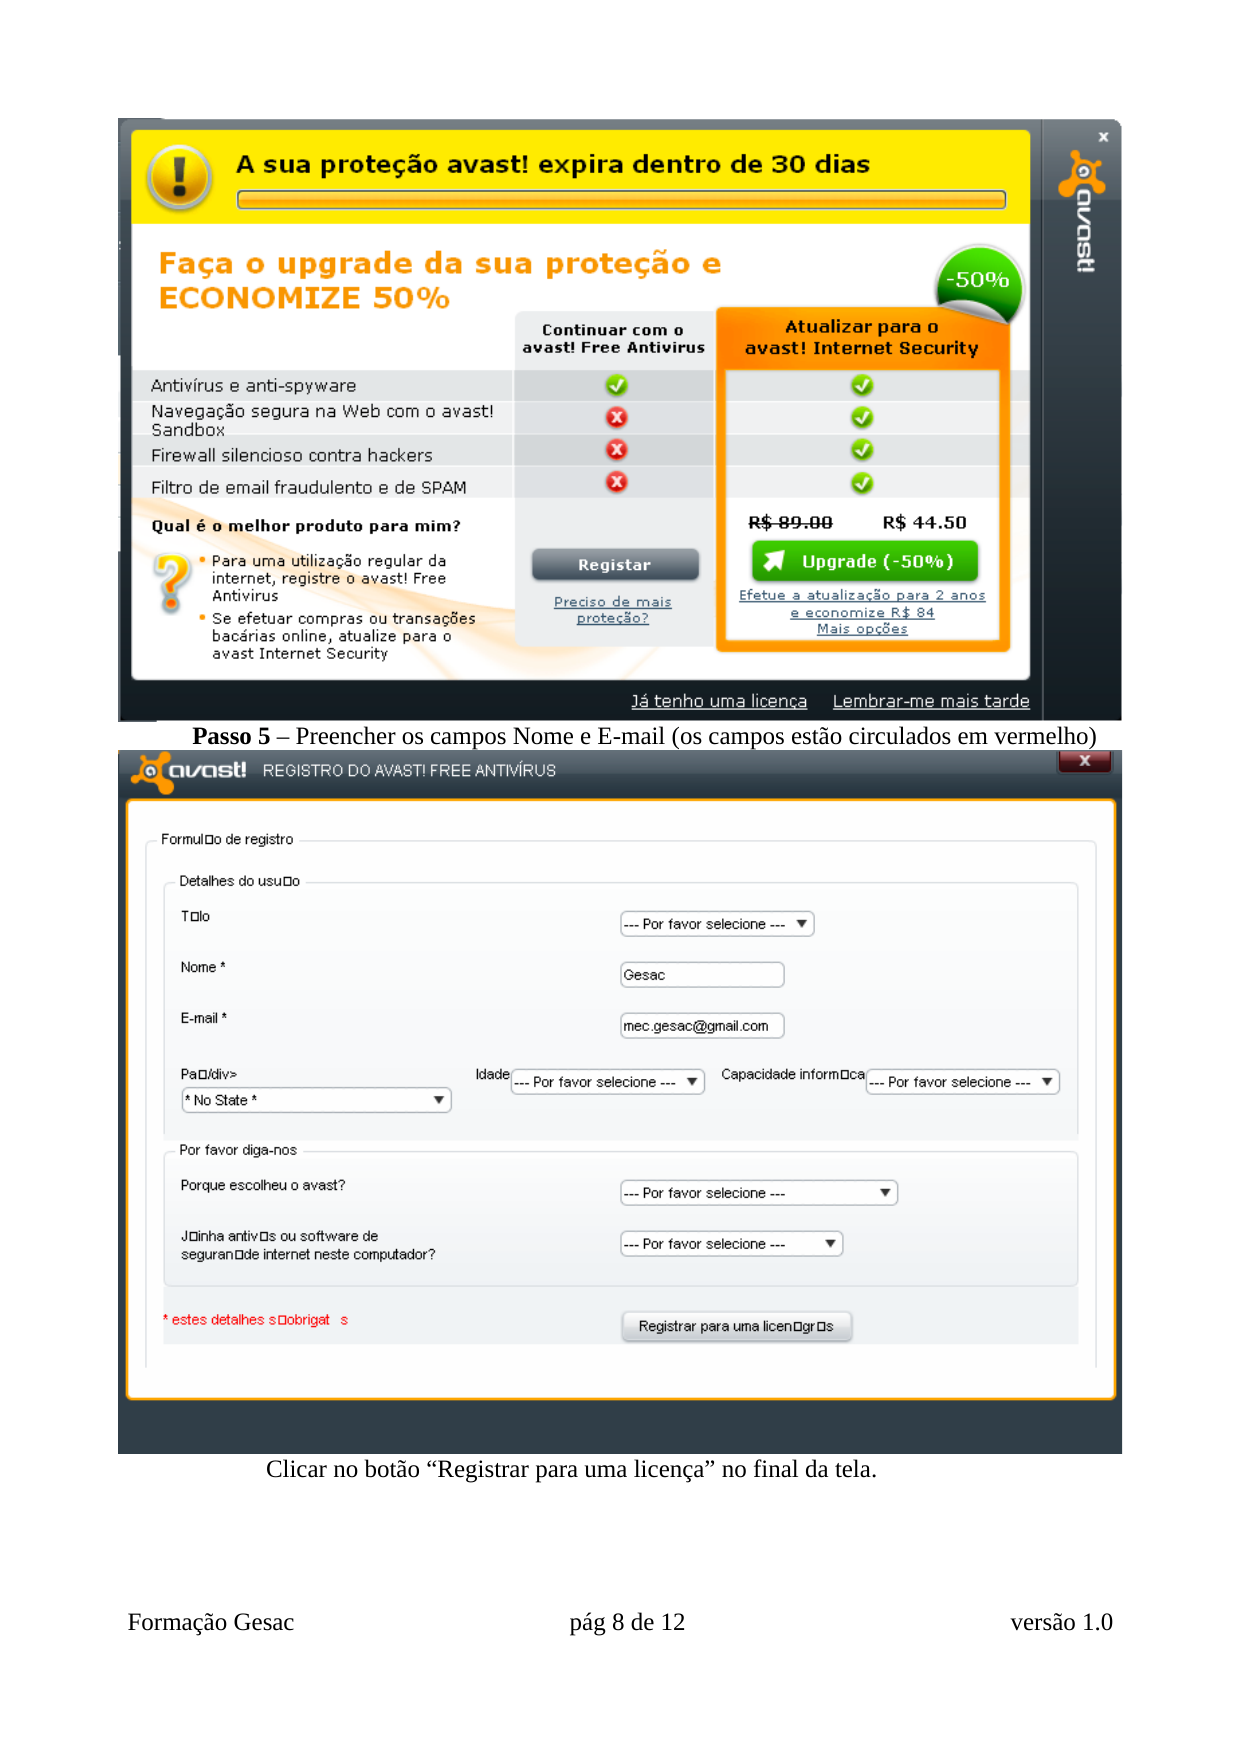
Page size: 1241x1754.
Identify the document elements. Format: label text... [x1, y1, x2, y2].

text Clicar no botão “Registrar para uma licença” no final da tela. [118, 1454, 1122, 1483]
picture [118, 118, 1123, 722]
text Passo 5 – Preencher os campos Nome e E-mail (os campos estão circulados em vermelho) [118, 722, 1122, 750]
picture [118, 750, 1123, 1454]
